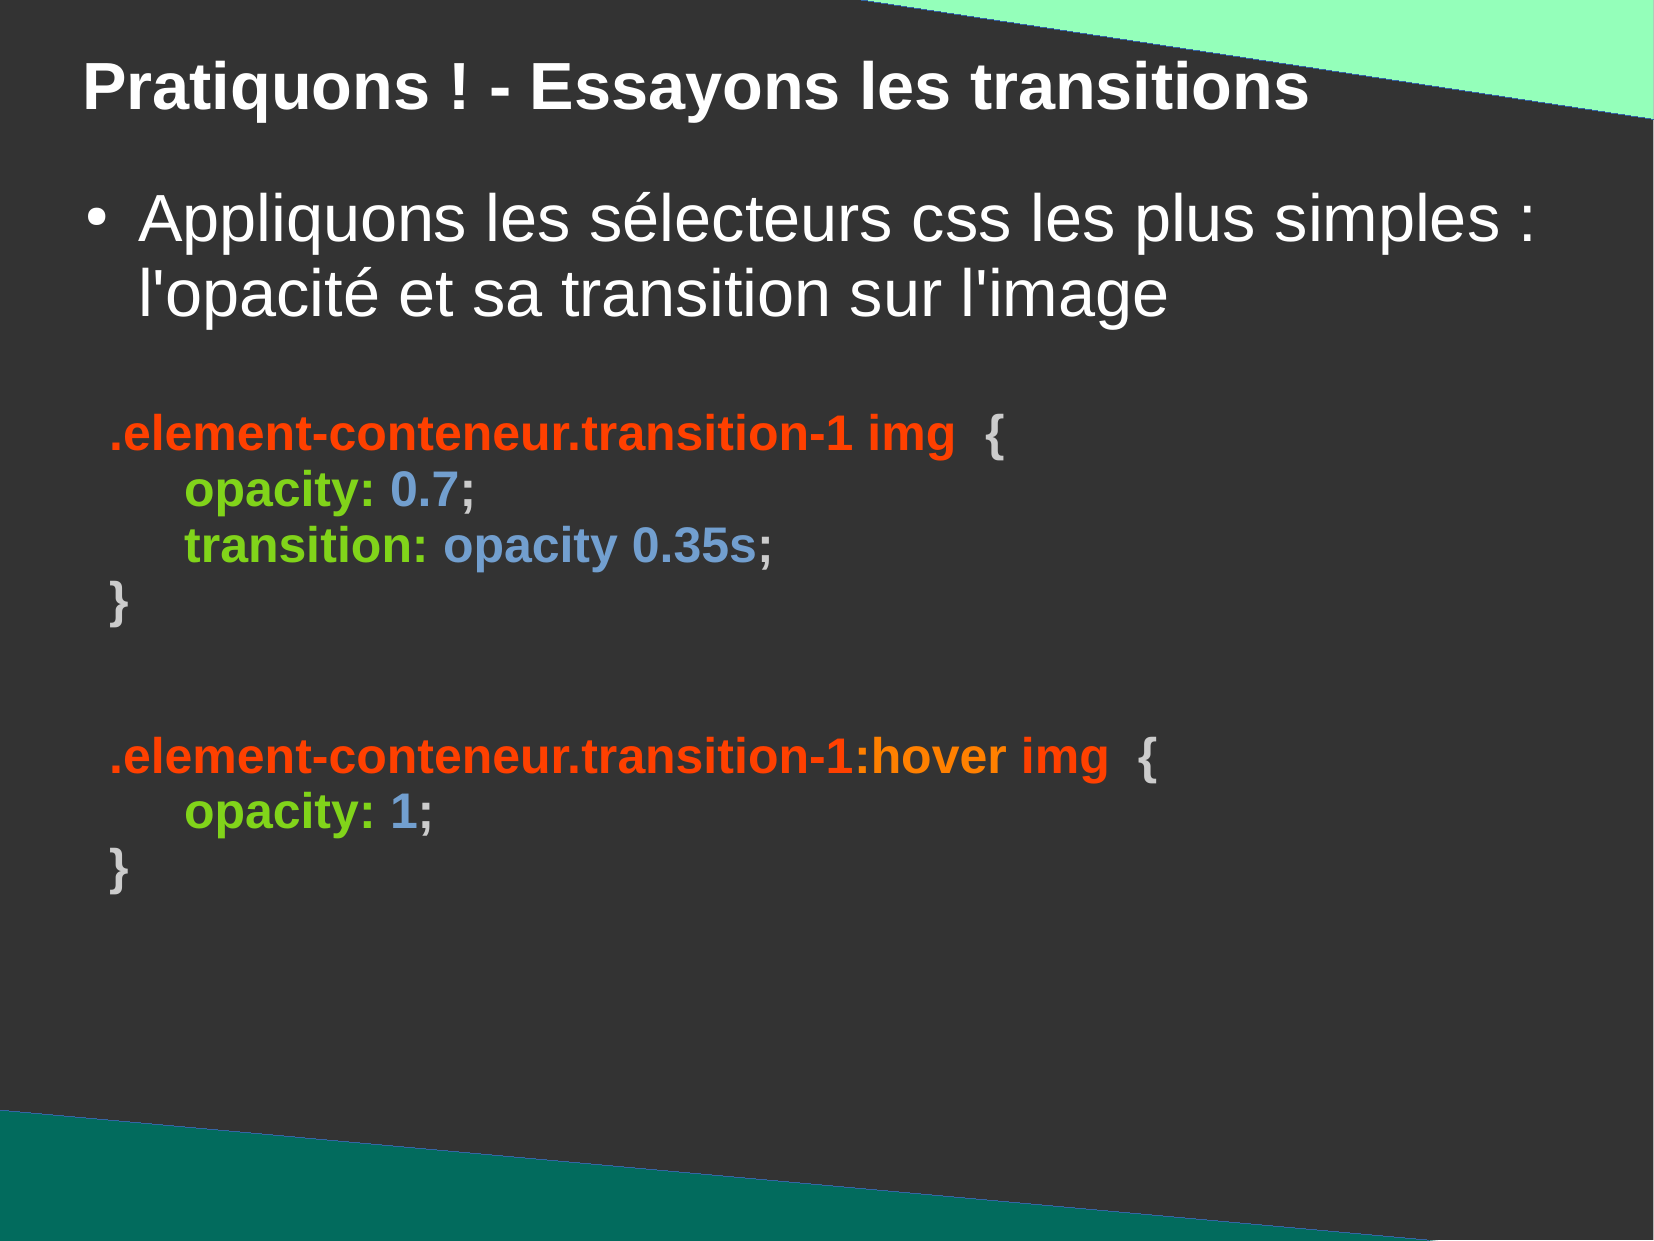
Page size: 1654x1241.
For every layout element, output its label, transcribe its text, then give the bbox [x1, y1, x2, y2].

text_box .element-conteneur.transition-1 img { opacity: 0.7; transition: opacity 0.35s; } [94, 398, 1111, 650]
title Pratiquons ! - Essayons les transitions [82, 49, 1630, 199]
text_box [861, 0, 1654, 120]
list Appliquons les sélecteurs css les plus simples : l'opacité et sa transition sur l'image [67, 180, 1607, 378]
text_box .element-conteneur.transition-1:hover img { opacity: 1; } [94, 720, 1465, 922]
